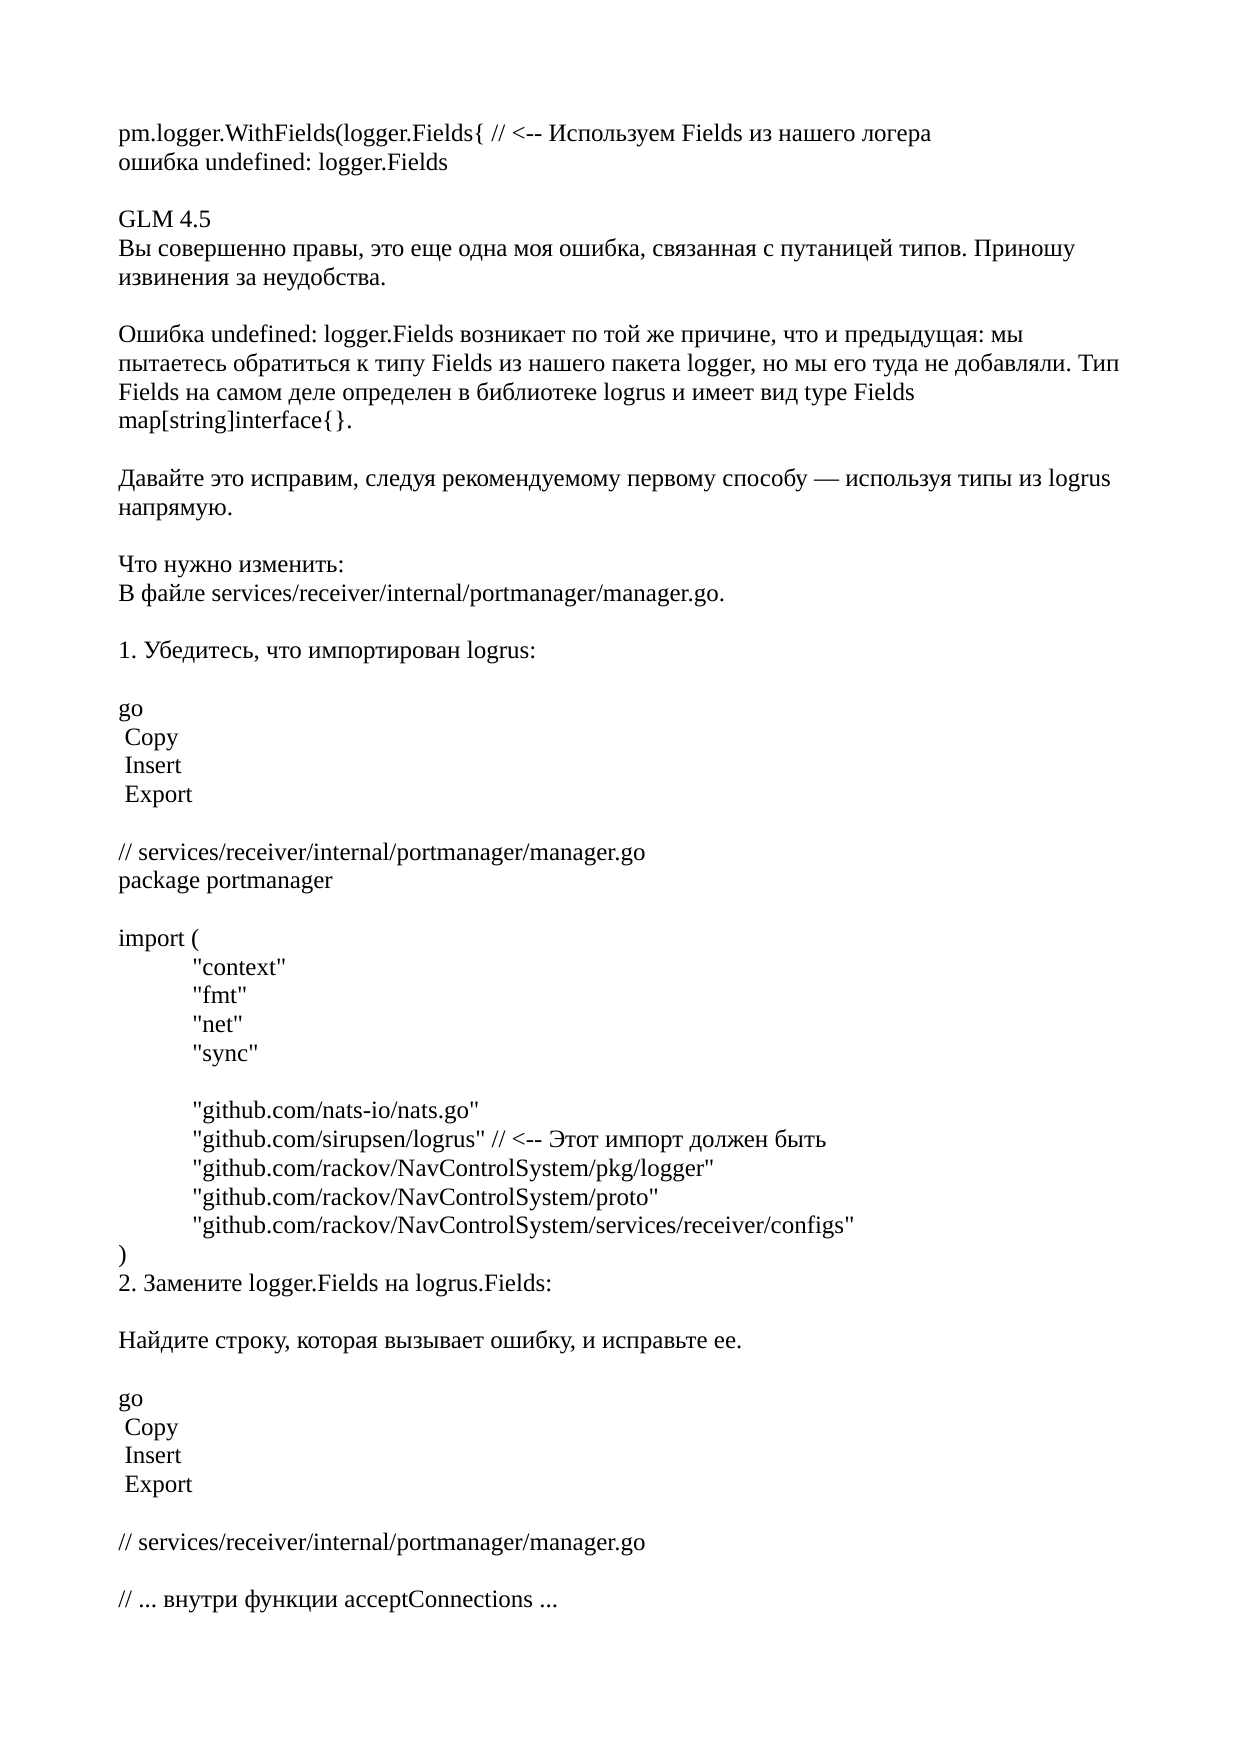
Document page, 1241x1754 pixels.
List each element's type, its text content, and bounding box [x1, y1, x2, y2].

text "github.com/sirupsen/logrus" // <-- Этот импорт должен быть [118, 1124, 1122, 1153]
text 2. Замените logger.Fields на logrus.Fields: [118, 1268, 1122, 1297]
text Export [118, 1469, 1122, 1498]
text "github.com/nats-io/nats.go" [118, 1096, 1122, 1124]
text "sync" [118, 1038, 1122, 1067]
text Insert [118, 751, 1122, 779]
text ошибка undefined: logger.Fields [118, 147, 1122, 176]
text "net" [118, 1009, 1122, 1038]
text Вы совершенно правы, это еще одна моя ошибка, связанная с путаницей типов. Приношу извинения за неудобства. [118, 233, 1122, 291]
text // services/receiver/internal/portmanager/manager.go [118, 1527, 1122, 1556]
text Export [118, 779, 1122, 808]
text go [118, 1383, 1122, 1412]
text // ... внутри функции acceptConnections ... [118, 1584, 1122, 1613]
text go [118, 693, 1122, 722]
text // services/receiver/internal/portmanager/manager.go [118, 837, 1122, 866]
text "github.com/rackov/NavControlSystem/services/receiver/configs" [118, 1211, 1122, 1239]
text Что нужно изменить: [118, 549, 1122, 578]
text Давайте это исправим, следуя рекомендуемому первому способу — используя типы из logrus напрямую. [118, 463, 1122, 521]
text package portmanager [118, 866, 1122, 894]
text GLM 4.5 [118, 204, 1122, 233]
text "fmt" [118, 981, 1122, 1009]
text Ошибка undefined: logger.Fields возникает по той же причине, что и предыдущая: мы пытаетесь обратиться к типу Fields из нашего пакета logger, но мы его туда не добавляли. Тип Fields на самом деле определен в библиотеке logrus и имеет вид type Fields map[string]interface{}. [118, 319, 1122, 434]
text Copy [118, 722, 1122, 751]
text "github.com/rackov/NavControlSystem/pkg/logger" [118, 1153, 1122, 1182]
text import ( [118, 923, 1122, 952]
text ) [118, 1239, 1122, 1268]
text "github.com/rackov/NavControlSystem/proto" [118, 1182, 1122, 1211]
text Insert [118, 1441, 1122, 1469]
text pm.logger.WithFields(logger.Fields{ // <-- Используем Fields из нашего логера [118, 118, 1122, 147]
text В файле services/receiver/internal/portmanager/manager.go. [118, 578, 1122, 607]
text Copy [118, 1412, 1122, 1441]
text Найдите строку, которая вызывает ошибку, и исправьте ее. [118, 1326, 1122, 1354]
text "context" [118, 952, 1122, 981]
text 1. Убедитесь, что импортирован logrus: [118, 636, 1122, 664]
